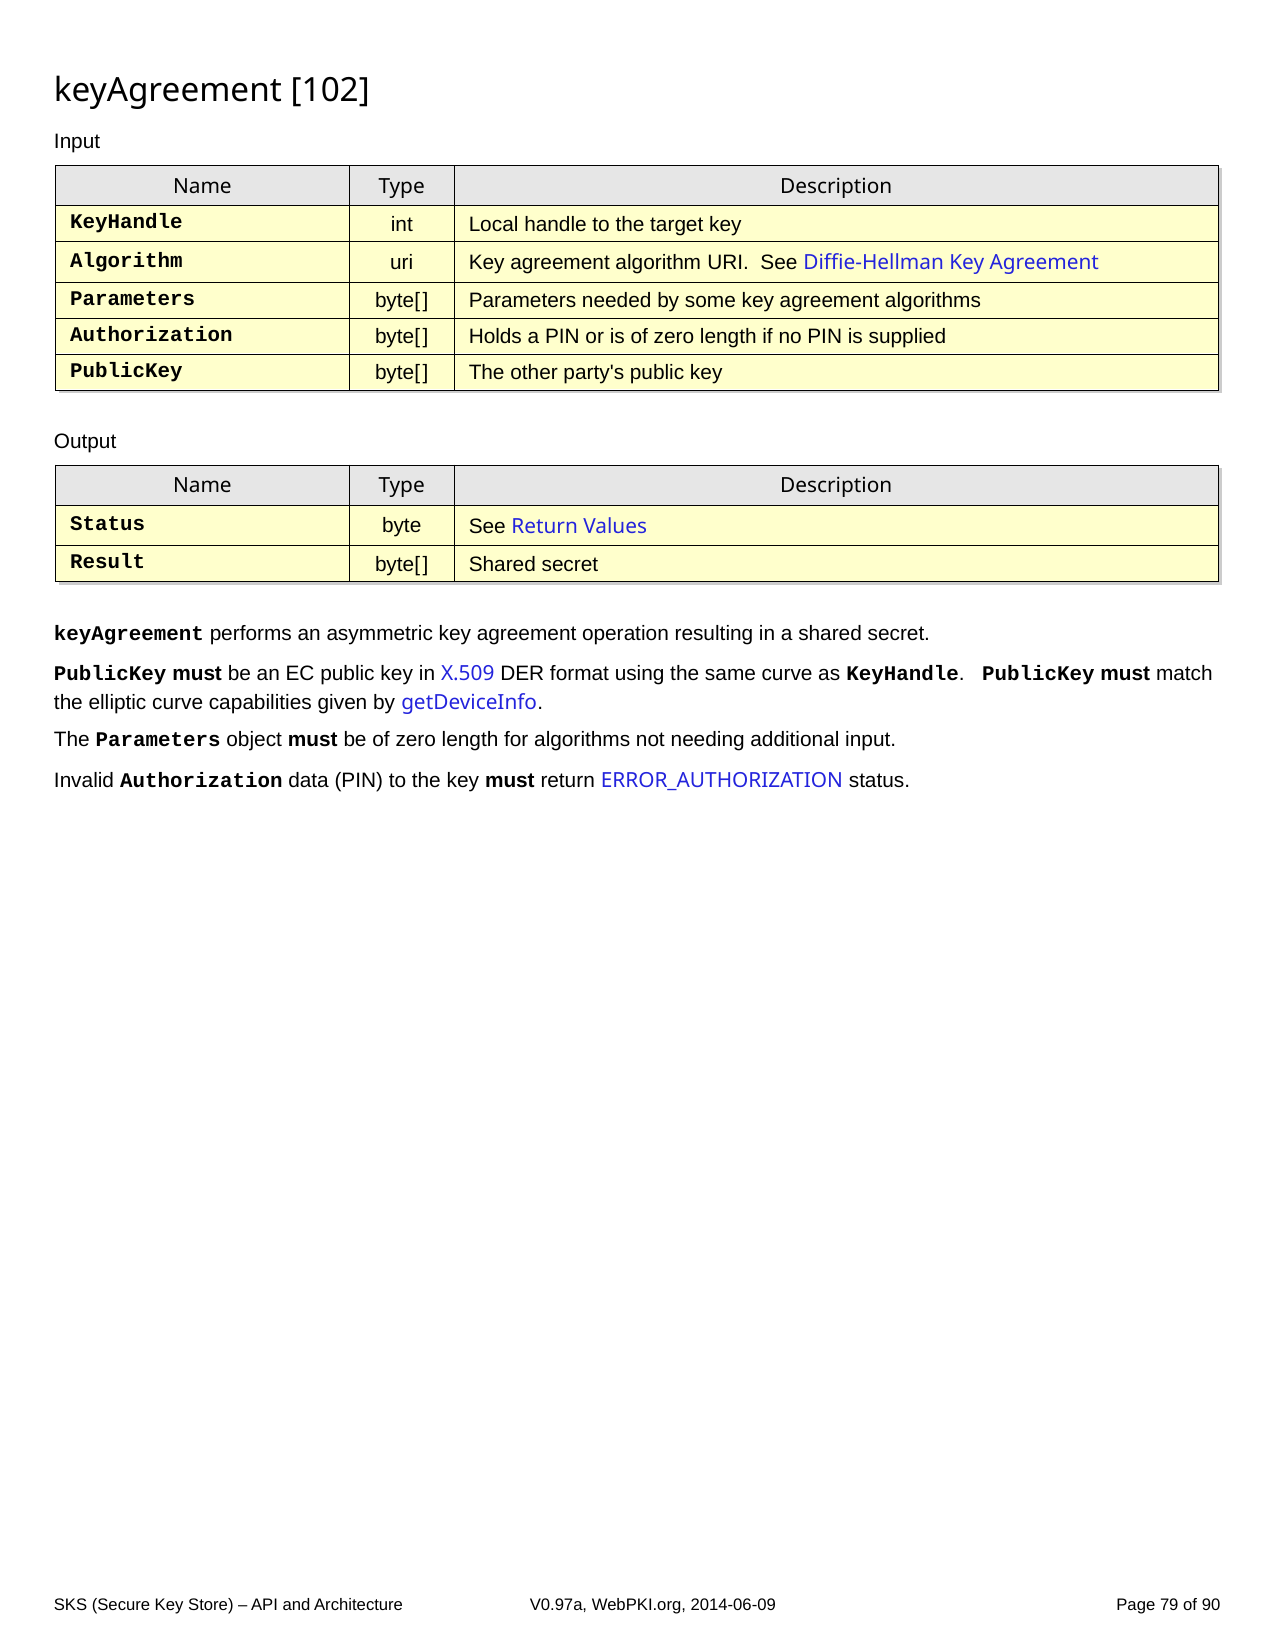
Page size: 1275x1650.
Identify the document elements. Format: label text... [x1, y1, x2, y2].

table_cell byte⁮[ ] [350, 355, 454, 389]
text keyAgreement performs an asymmetric key agreement operation resulting in a shared secret. [54, 621, 1221, 647]
table_cell Parameters [56, 283, 349, 318]
table_cell The other party's public key [455, 355, 1218, 389]
table_cell Holds a PIN or is of zero length if no PIN is supplied [455, 319, 1218, 353]
table_cell Algorithm [56, 242, 349, 282]
table_header Description [455, 466, 1218, 505]
table_cell byte⁮[ ] [350, 546, 454, 581]
table_cell Shared secret [455, 546, 1218, 581]
table_cell See Return Values [455, 506, 1218, 545]
table_header Name [56, 466, 349, 505]
table_cell Status [56, 506, 349, 545]
table_header Name [56, 166, 349, 205]
table_cell byte⁮[ ] [350, 319, 454, 353]
table_cell uri [350, 242, 454, 282]
table_cell byte [350, 506, 454, 545]
text The Parameters object must be of zero length for algorithms not needing additional input. [54, 727, 1221, 753]
table_header Description [455, 166, 1218, 205]
text PublicKey must be an EC public key in X.509 DER format using the same curve as KeyHandle. PublicKey must match the elliptic curve capabilities given by getDeviceInfo. [54, 658, 1221, 715]
table_cell Result [56, 546, 349, 581]
table_cell int [350, 206, 454, 241]
text Invalid Authorization data (PIN) to the key must return ERROR_AUTHORIZATION status. [54, 765, 1221, 793]
table_cell Key agreement algorithm URI. See Diffie-Hellman Key Agreement ‎ [455, 242, 1218, 282]
table_cell KeyHandle [56, 206, 349, 241]
table_cell PublicKey [56, 355, 349, 389]
table_cell Parameters needed by some key agreement algorithms [455, 283, 1218, 318]
table_header Type [350, 166, 454, 205]
text Output [54, 429, 1221, 453]
table_header Type [350, 466, 454, 505]
table_cell Local handle to the target key [455, 206, 1218, 241]
text Input [54, 129, 1221, 153]
table_cell Authorization [56, 319, 349, 353]
table_cell byte⁮[ ] [350, 283, 454, 318]
subtitle keyAgreement [102] [54, 66, 1221, 111]
